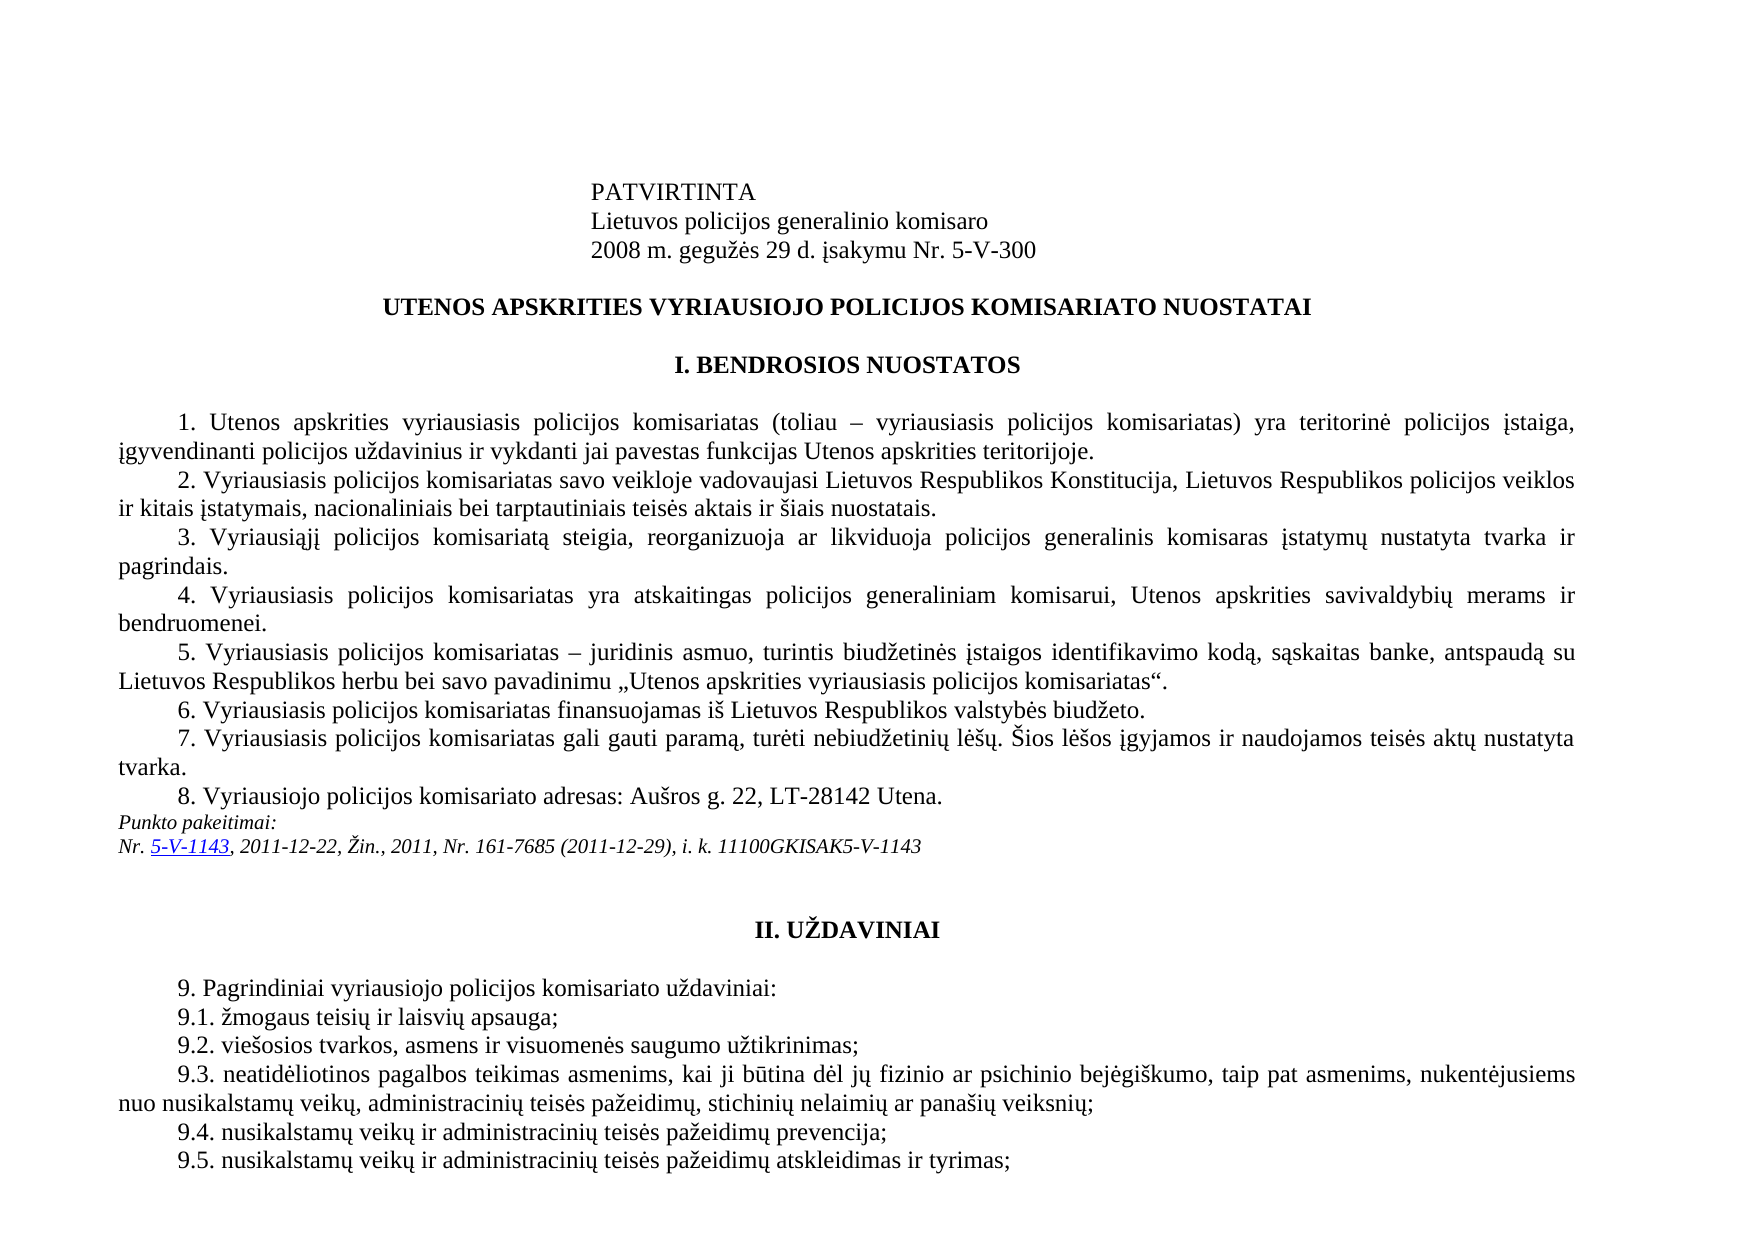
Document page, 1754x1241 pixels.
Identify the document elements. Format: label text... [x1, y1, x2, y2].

text 9.3. neatidėliotinos pagalbos teikimas asmenims, kai ji būtina dėl jų fizinio ar psichinio bejėgiškumo, taip pat asmenims, nukentėjusiems nuo nusikalstamų veikų, administracinių teisės pažeidimų, stichinių nelaimių ar panašių veiksnių; [118, 1059, 1577, 1117]
text 2. Vyriausiasis policijos komisariatas savo veikloje vadovaujasi Lietuvos Respublikos Konstitucija, Lietuvos Respublikos policijos veiklos ir kitais įstatymais, nacionaliniais bei tarptautiniais teisės aktais ir šiais nuostatais. [118, 465, 1577, 522]
text 9. Pagrindiniai vyriausiojo policijos komisariato uždaviniai: [118, 973, 1577, 1002]
text 9.2. viešosios tvarkos, asmens ir visuomenės saugumo užtikrinimas; [118, 1030, 1577, 1059]
text 4. Vyriausiasis policijos komisariatas yra atskaitingas policijos generaliniam komisarui, Utenos apskrities savivaldybių merams ir bendruomenei. [118, 580, 1577, 637]
text 3. Vyriausiąjį policijos komisariatą steigia, reorganizuoja ar likviduoja policijos generalinis komisaras įstatymų nustatyta tvarka ir pagrindais. [118, 522, 1577, 580]
text 2008 m. gegužės 29 d. įsakymu Nr. 5-V-300 [591, 235, 1577, 263]
text 9.4. nusikalstamų veikų ir administracinių teisės pažeidimų prevencija; [118, 1117, 1577, 1145]
text PATVIRTINTA [591, 177, 1577, 206]
text II. UŽDAVINIAI [118, 915, 1577, 944]
text Lietuvos policijos generalinio komisaro [591, 206, 1577, 235]
text 9.1. žmogaus teisių ir laisvių apsauga; [118, 1002, 1577, 1030]
text 6. Vyriausiasis policijos komisariatas finansuojamas iš Lietuvos Respublikos valstybės biudžeto. [118, 695, 1577, 723]
text 7. Vyriausiasis policijos komisariatas gali gauti paramą, turėti nebiudžetinių lėšų. Šios lėšos įgyjamos ir naudojamos teisės aktų nustatyta tvarka. [118, 723, 1577, 781]
text 1. Utenos apskrities vyriausiasis policijos komisariatas (toliau – vyriausiasis policijos komisariatas) yra teritorinė policijos įstaiga, įgyvendinanti policijos uždavinius ir vykdanti jai pavestas funkcijas Utenos apskrities teritorijoje. [118, 407, 1577, 465]
text 5. Vyriausiasis policijos komisariatas – juridinis asmuo, turintis biudžetinės įstaigos identifikavimo kodą, sąskaitas banke, antspaudą su Lietuvos Respublikos herbu bei savo pavadinimu „Utenos apskrities vyriausiasis policijos komisariatas“. [118, 637, 1577, 695]
text I. BENDROSIOS NUOSTATOS [118, 350, 1577, 378]
text UTENOS APSKRITIES VYRIAUSIOJO POLICIJOS KOMISARIATO NUOSTATAI [118, 292, 1577, 321]
text 8. Vyriausiojo policijos komisariato adresas: Aušros g. 22, LT-28142 Utena. [118, 781, 1577, 810]
text Nr. 5-V-1143, 2011-12-22, Žin., 2011, Nr. 161-7685 (2011-12-29), i. k. 11100GKISAK5-V-1143 [118, 834, 1577, 858]
text 9.5. nusikalstamų veikų ir administracinių teisės pažeidimų atskleidimas ir tyrimas; [118, 1145, 1577, 1174]
text Punkto pakeitimai: [118, 810, 1577, 834]
